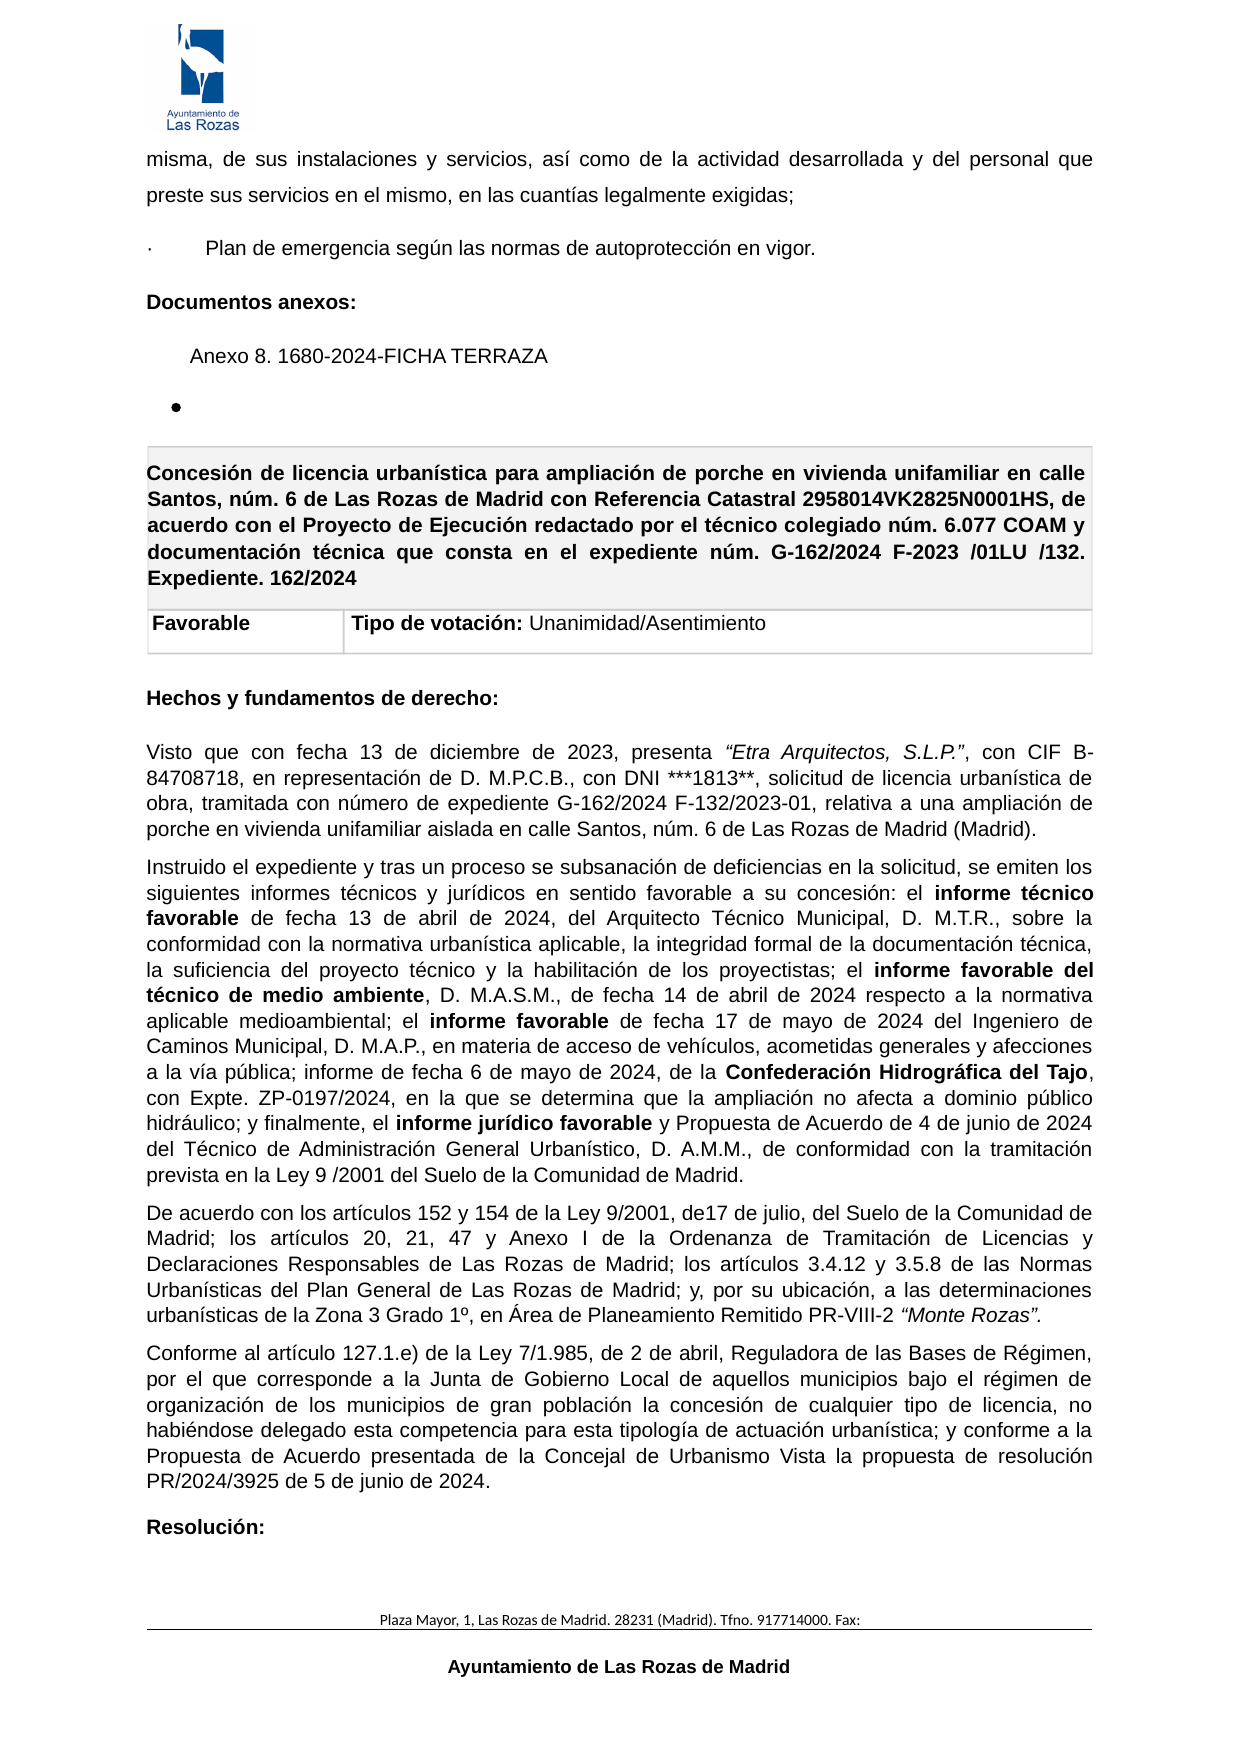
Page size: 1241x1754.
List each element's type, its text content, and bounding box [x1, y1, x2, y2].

text misma, de sus instalaciones y servicios, así como de la actividad desarrollada y del personal que preste sus servicios en el mismo, en las cuantías legalmente exigidas; [146, 147, 1094, 206]
text Anexo 8. 1680-2024-FICHA TERRAZA [189, 344, 1094, 368]
text Instruido el expediente y tras un proceso se subsanación de deficiencias en la solicitud, se emiten los siguientes informes técnicos y jurídicos en sentido favorable a su concesión: el informe técnico favorable de fecha 13 de abril de 2024, del Arquitecto Técnico Municipal, D. M.T.R., sobre la conformidad con la normativa urbanística aplicable, la integridad formal de la documentación técnica, la suficiencia del proyecto técnico y la habilitación de los proyectistas; el informe favorable del técnico de medio ambiente, D. M.A.S.M., de fecha 14 de abril de 2024 respecto a la normativa aplicable medioambiental; el informe favorable de fecha 17 de mayo de 2024 del Ingeniero de Caminos Municipal, D. M.A.P., en materia de acceso de vehículos, acometidas generales y afecciones a la vía pública; informe de fecha 6 de mayo de 2024, de la Confederación Hidrográfica del Tajo, con Expte. ZP-0197/2024, en la que se determina que la ampliación no afecta a dominio público hidráulico; y finalmente, el informe jurídico favorable y Propuesta de Acuerdo de 4 de junio de 2024 del Técnico de Administración General Urbanístico, D. A.M.M., de conformidad con la tramitación prevista en la Ley 9 /2001 del Suelo de la Comunidad de Madrid. [146, 855, 1094, 1186]
text Favorable [149, 611, 342, 635]
text Conforme al artículo 127.1.e) de la Ley 7/1.985, de 2 de abril, Reguladora de las Bases de Régimen, por el que corresponde a la Junta de Gobierno Local de aquellos municipios bajo el régimen de organización de los municipios de gran población la concesión de cualquier tipo de licencia, no habiéndose delegado esta competencia para esta tipología de actuación urbanística; y conforme a la Propuesta de Acuerdo presentada de la Concejal de Urbanismo Vista la propuesta de resolución PR/2024/3925 de 5 de junio de 2024. [146, 1341, 1094, 1493]
text Visto que con fecha 13 de diciembre de 2023, presenta “Etra Arquitectos, S.L.P.”, con CIF B-84708718, en representación de D. M.P.C.B., con DNI ***1813**, solicitud de licencia urbanística de obra, tramitada con número de expediente G-162/2024 F-132/2023-01, relativa a una ampliación de porche en vivienda unifamiliar aislada en calle Santos, núm. 6 de Las Rozas de Madrid (Madrid). [146, 740, 1094, 841]
text · Plan de emergencia según las normas de autoprotección en vigor. [146, 236, 1094, 260]
text Resolución: [146, 1515, 1087, 1539]
text Documentos anexos: [146, 290, 1087, 314]
text De acuerdo con los artículos 152 y 154 de la Ley 9/2001, de17 de julio, del Suelo de la Comunidad de Madrid; los artículos 20, 21, 47 y Anexo I de la Ordenanza de Tramitación de Licencias y Declaraciones Responsables de Las Rozas de Madrid; los artículos 3.4.12 y 3.5.8 de las Normas Urbanísticas del Plan General de Las Rozas de Madrid; y, por su ubicación, a las determinaciones urbanísticas de la Zona 3 Grado 1º, en Área de Planeamiento Remitido PR-VIII-2 “Monte Rozas”. [146, 1201, 1094, 1327]
text Tipo de votación: Unanimidad/Asentimiento [345, 611, 1090, 635]
text Hechos y fundamentos de derecho: [146, 686, 1087, 710]
